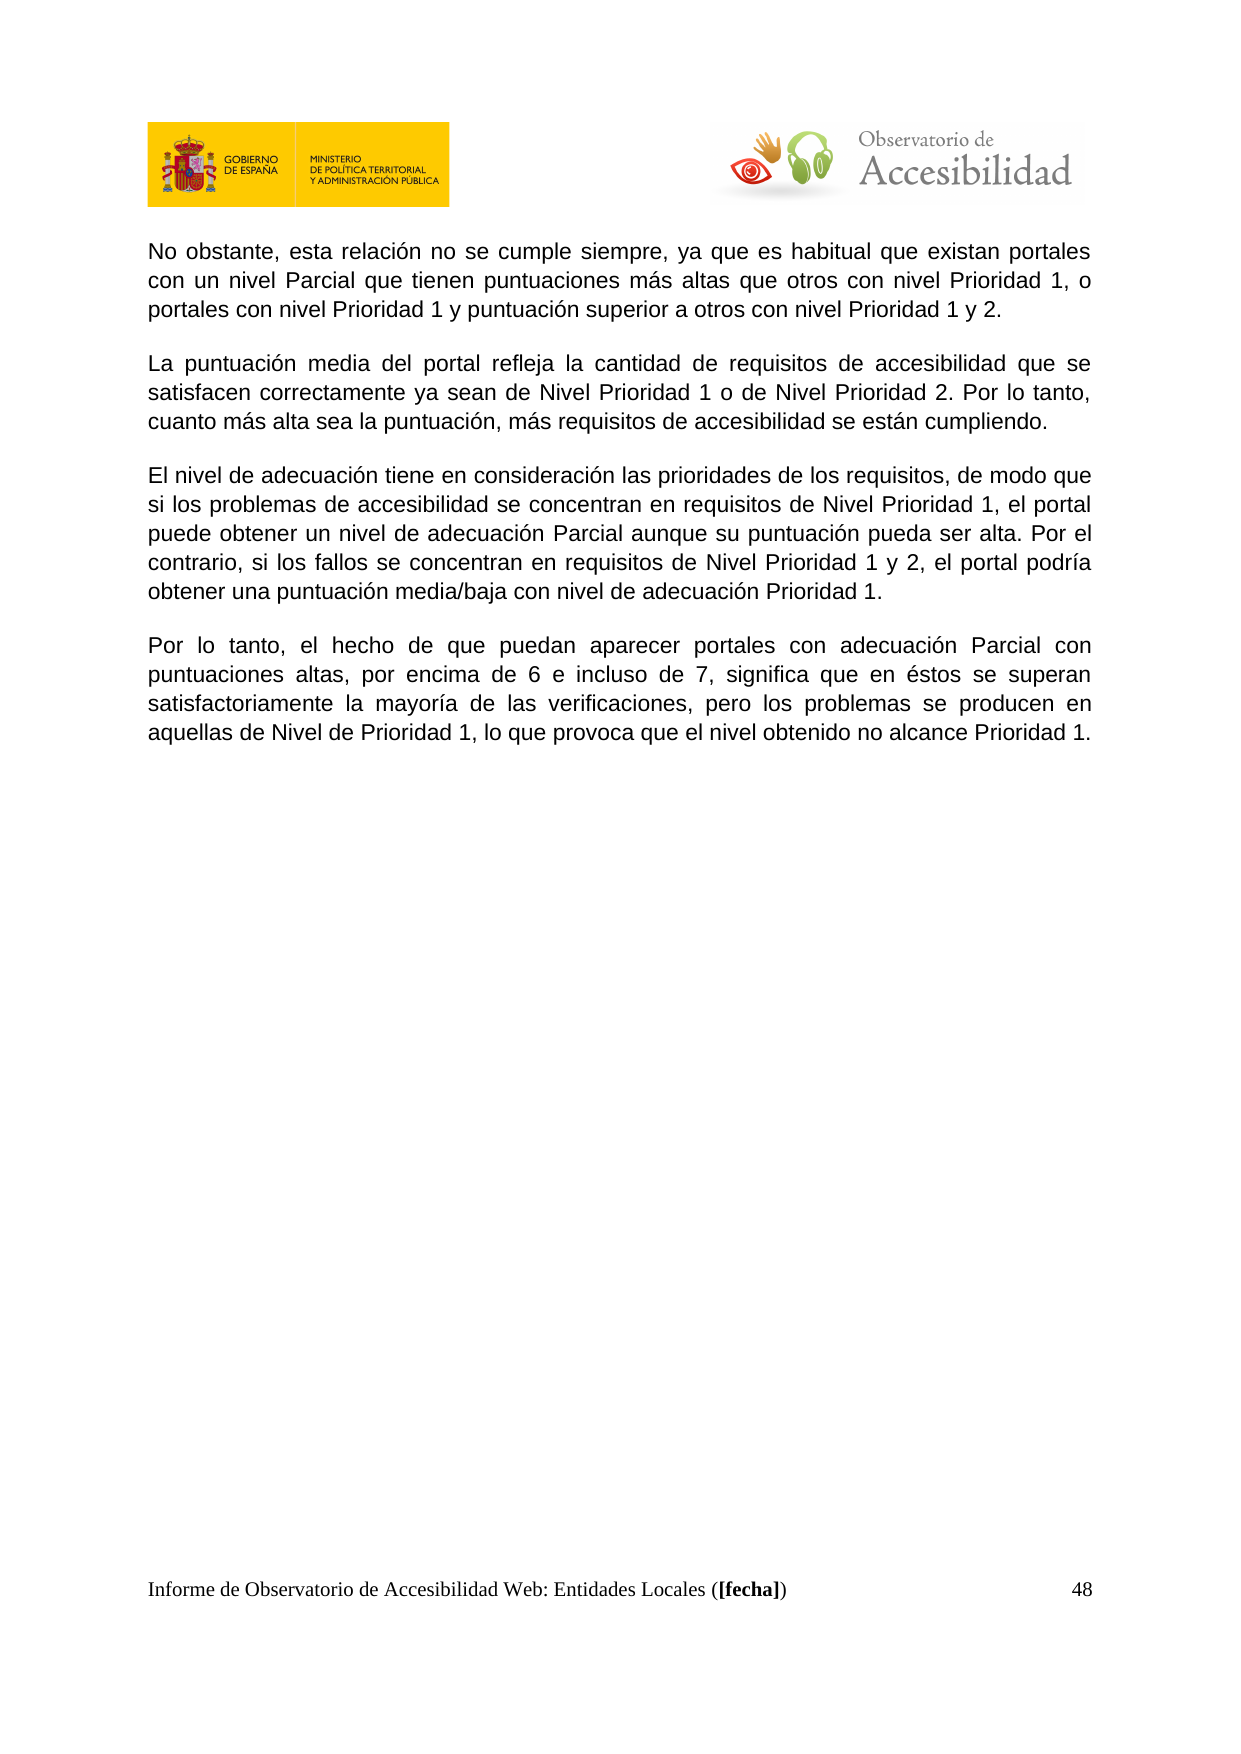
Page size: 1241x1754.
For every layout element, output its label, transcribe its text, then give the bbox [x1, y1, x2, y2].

text La puntuación media del portal refleja la cantidad de requisitos de accesibilidad que se satisfacen correctamente ya sean de Nivel Prioridad 1 o de Nivel Prioridad 2. Por lo tanto, cuanto más alta sea la puntuación, más requisitos de accesibilidad se están cumpliendo. [148, 350, 1092, 434]
text Por lo tanto, el hecho de que puedan aparecer portales con adecuación Parcial con puntuaciones altas, por encima de 6 e incluso de 7, significa que en éstos se superan satisfactoriamente la mayoría de las verificaciones, pero los problemas se producen en aquellas de Nivel de Prioridad 1, lo que provoca que el nivel obtenido no alcance Prioridad 1. [148, 632, 1092, 745]
picture [147, 122, 450, 207]
picture [710, 122, 1086, 205]
text No obstante, esta relación no se cumple siempre, ya que es habitual que existan portales con un nivel Parcial que tienen puntuaciones más altas que otros con nivel Prioridad 1, o portales con nivel Prioridad 1 y puntuación superior a otros con nivel Prioridad 1 y 2. [148, 238, 1092, 322]
text El nivel de adecuación tiene en consideración las prioridades de los requisitos, de modo que si los problemas de accesibilidad se concentran en requisitos de Nivel Prioridad 1, el portal puede obtener un nivel de adecuación Parcial aunque su puntuación pueda ser alta. Por el contrario, si los fallos se concentran en requisitos de Nivel Prioridad 1 y 2, el portal podría obtener una puntuación media/baja con nivel de adecuación Prioridad 1. [148, 462, 1092, 604]
